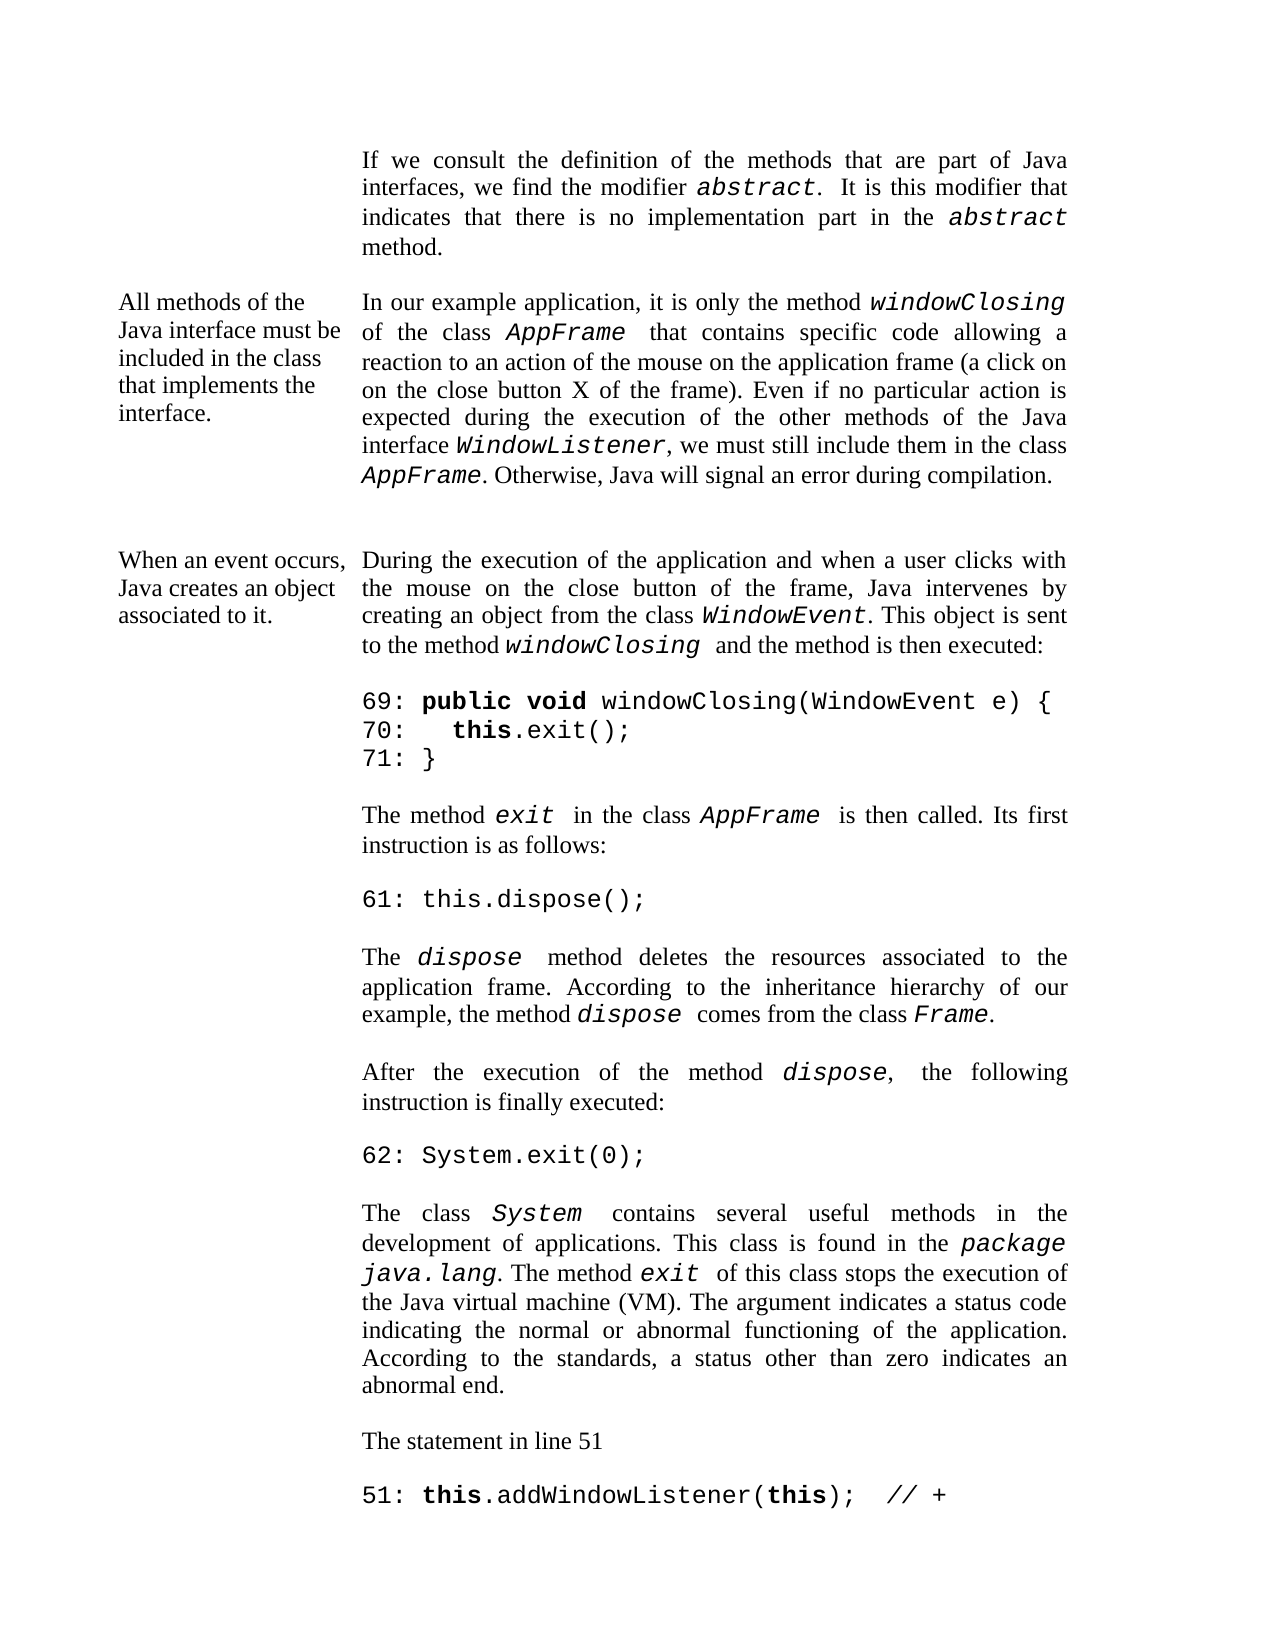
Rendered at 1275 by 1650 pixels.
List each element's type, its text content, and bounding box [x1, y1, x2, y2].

table_header The class System contains several useful methods in the development of applications. This class is found in the package java.lang. The method exit of this class stops the execution of the Java virtual machine (VM). The argument indicates a status code indicating the normal or abnormal functioning of the application. According to the standards, a status other than zero indicates an abnormal end. [354, 1199, 1075, 1399]
table_header When an event occurs, Java creates an object associated to it. [111, 546, 354, 661]
table_header [111, 802, 354, 859]
table_header The statement in line 51 51: this.addWindowListener(this); // + [354, 1427, 1075, 1511]
table_header [111, 1199, 354, 1399]
table_header [111, 1143, 354, 1171]
table_header 62: System.exit(0); [354, 1143, 1075, 1171]
table_header [111, 887, 354, 915]
table_header 61: this.dispose(); [354, 887, 1075, 915]
table_header [111, 943, 354, 1115]
table_header [111, 1427, 354, 1511]
table_header [111, 689, 354, 774]
table_header During the execution of the application and when a user clicks with the mouse on the close button of the frame, Java intervenes by creating an object from the class WindowEvent. This object is sent to the method windowClosing and the method is then executed: [354, 546, 1075, 661]
table_header If we consult the definition of the methods that are part of Java interfaces, we find the modifier abstract. It is this modifier that indicates that there is no implementation part in the abstract method. [354, 146, 1075, 261]
table_header The method exit in the class AppFrame is then called. Its first instruction is as follows: [354, 802, 1075, 859]
table_header The dispose method deletes the resources associated to the application frame. According to the inheritance hierarchy of our example, the method dispose comes from the class Frame. After the execution of the method dispose, the following instruction is finally executed: [354, 943, 1075, 1115]
table_header In our example application, it is only the method windowClosing of the class AppFrame that contains specific code allowing a reaction to an action of the mouse on the application frame (a click on on the close button X of the frame). Even if no particular action is expected during the execution of the other methods of the Java interface WindowListener, we must still include them in the class AppFrame. Otherwise, Java will signal an error during compilation. [354, 289, 1075, 491]
table_header 69: public void windowClosing(WindowEvent e) { 70: this.exit(); 71: } [354, 689, 1075, 774]
table_header All methods of the Java interface must be included in the class that implements the interface. [111, 289, 354, 491]
table_header [111, 146, 354, 261]
